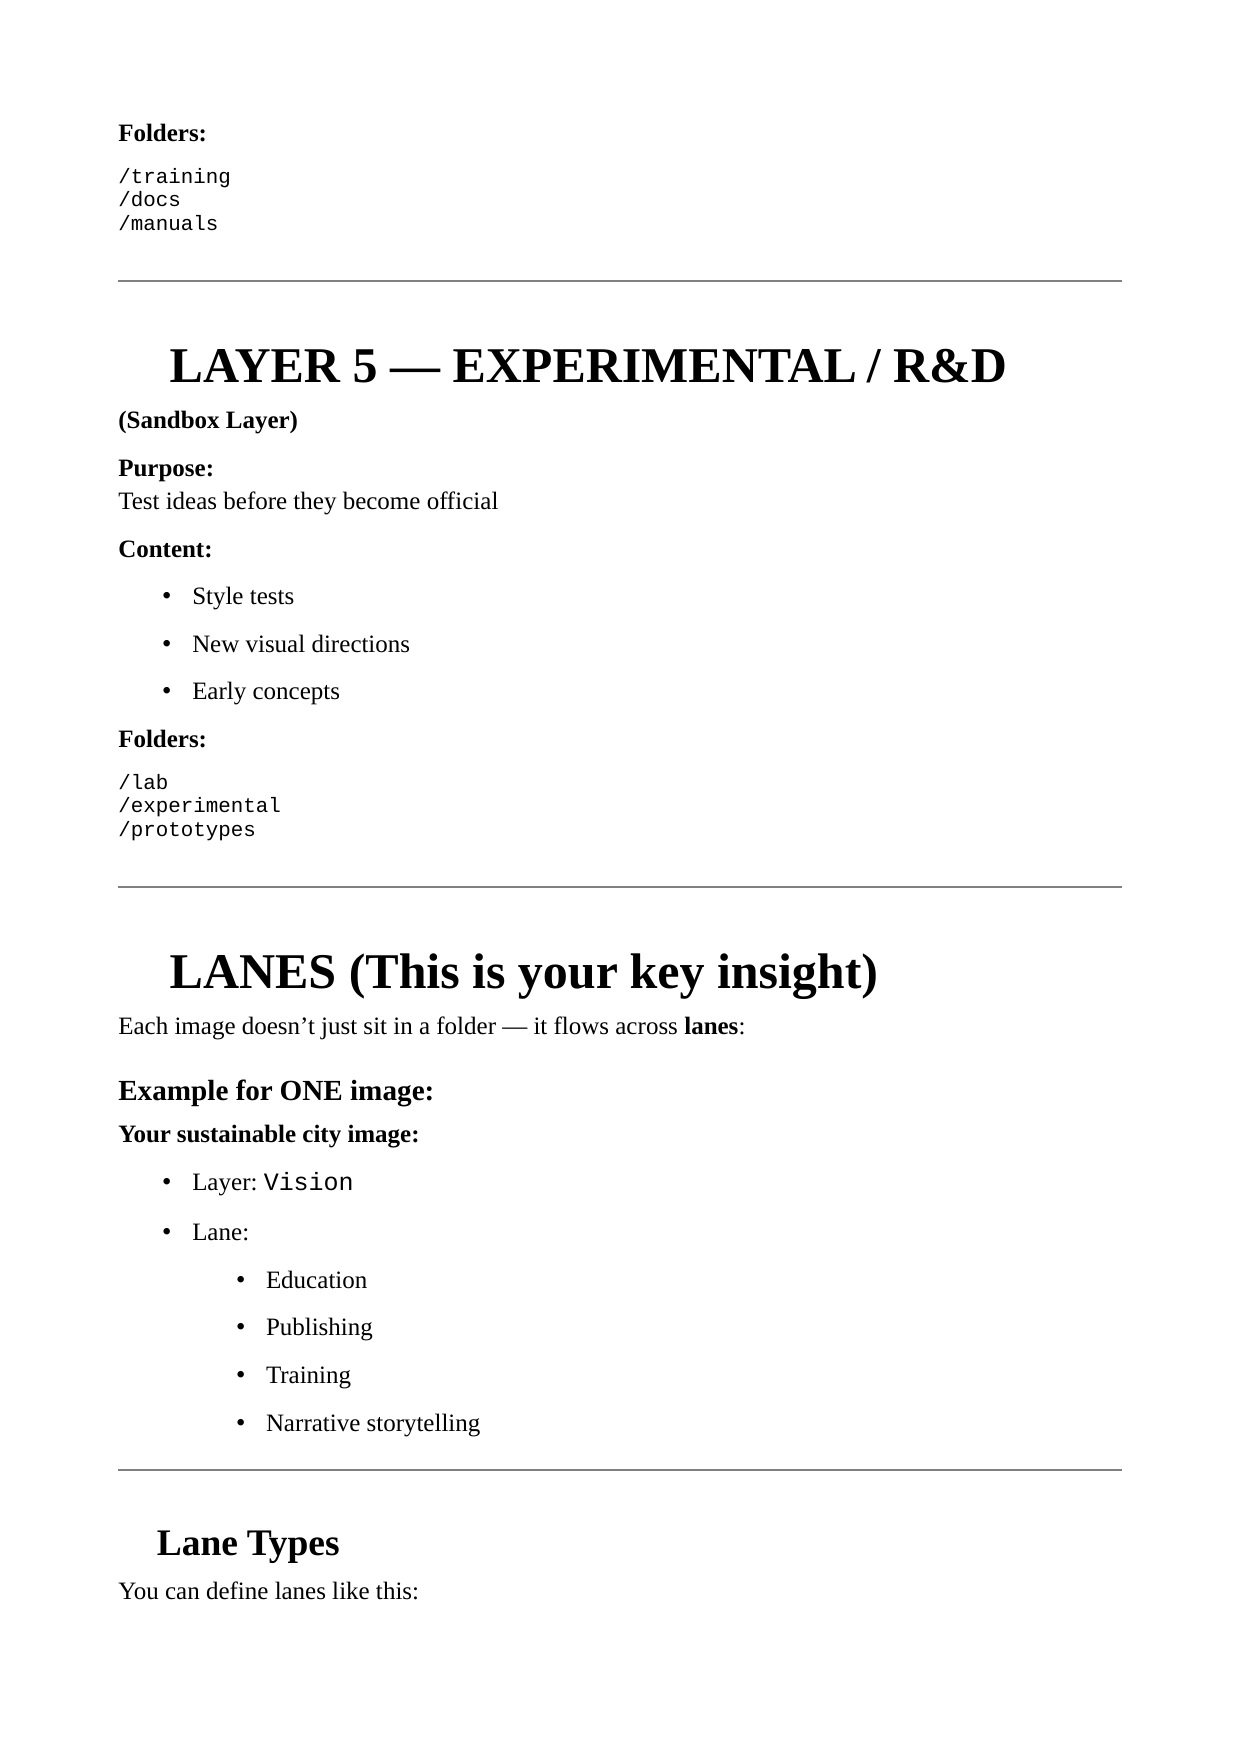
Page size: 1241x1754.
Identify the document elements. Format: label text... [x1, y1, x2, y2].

text Folders: [118, 118, 1122, 147]
text /prototypes [118, 819, 1122, 843]
text You can define lanes like this: [118, 1576, 1122, 1605]
list Training [236, 1360, 1122, 1389]
list Style tests [162, 581, 1122, 610]
list Narrative storytelling [236, 1408, 1122, 1436]
subtitle 🧩 LANES (This is your key insight) [118, 941, 1122, 999]
subtitle 🔷 LAYER 5 — EXPERIMENTAL / R&D [118, 335, 1122, 393]
text Your sustainable city image: [118, 1119, 1122, 1148]
list Layer: Vision [162, 1167, 1122, 1198]
subtitle 🔁 Lane Types [118, 1520, 1122, 1563]
text /experimental [118, 795, 1122, 819]
text Purpose: Test ideas before they become official [118, 453, 1122, 515]
text Each image doesn’t just sit in a folder — it flows across lanes: [118, 1011, 1122, 1040]
subtitle Example for ONE image: [118, 1073, 1122, 1107]
text /manuals [118, 213, 1122, 237]
text (Sandbox Layer) [118, 405, 1122, 434]
list Early concepts [162, 676, 1122, 705]
text /lab [118, 772, 1122, 795]
list New visual directions [162, 629, 1122, 658]
text /docs [118, 189, 1122, 213]
text Folders: [118, 724, 1122, 753]
text Content: [118, 534, 1122, 562]
list Education [236, 1265, 1122, 1293]
text /training [118, 166, 1122, 189]
list Publishing [236, 1312, 1122, 1341]
list Lane: [162, 1217, 1122, 1246]
